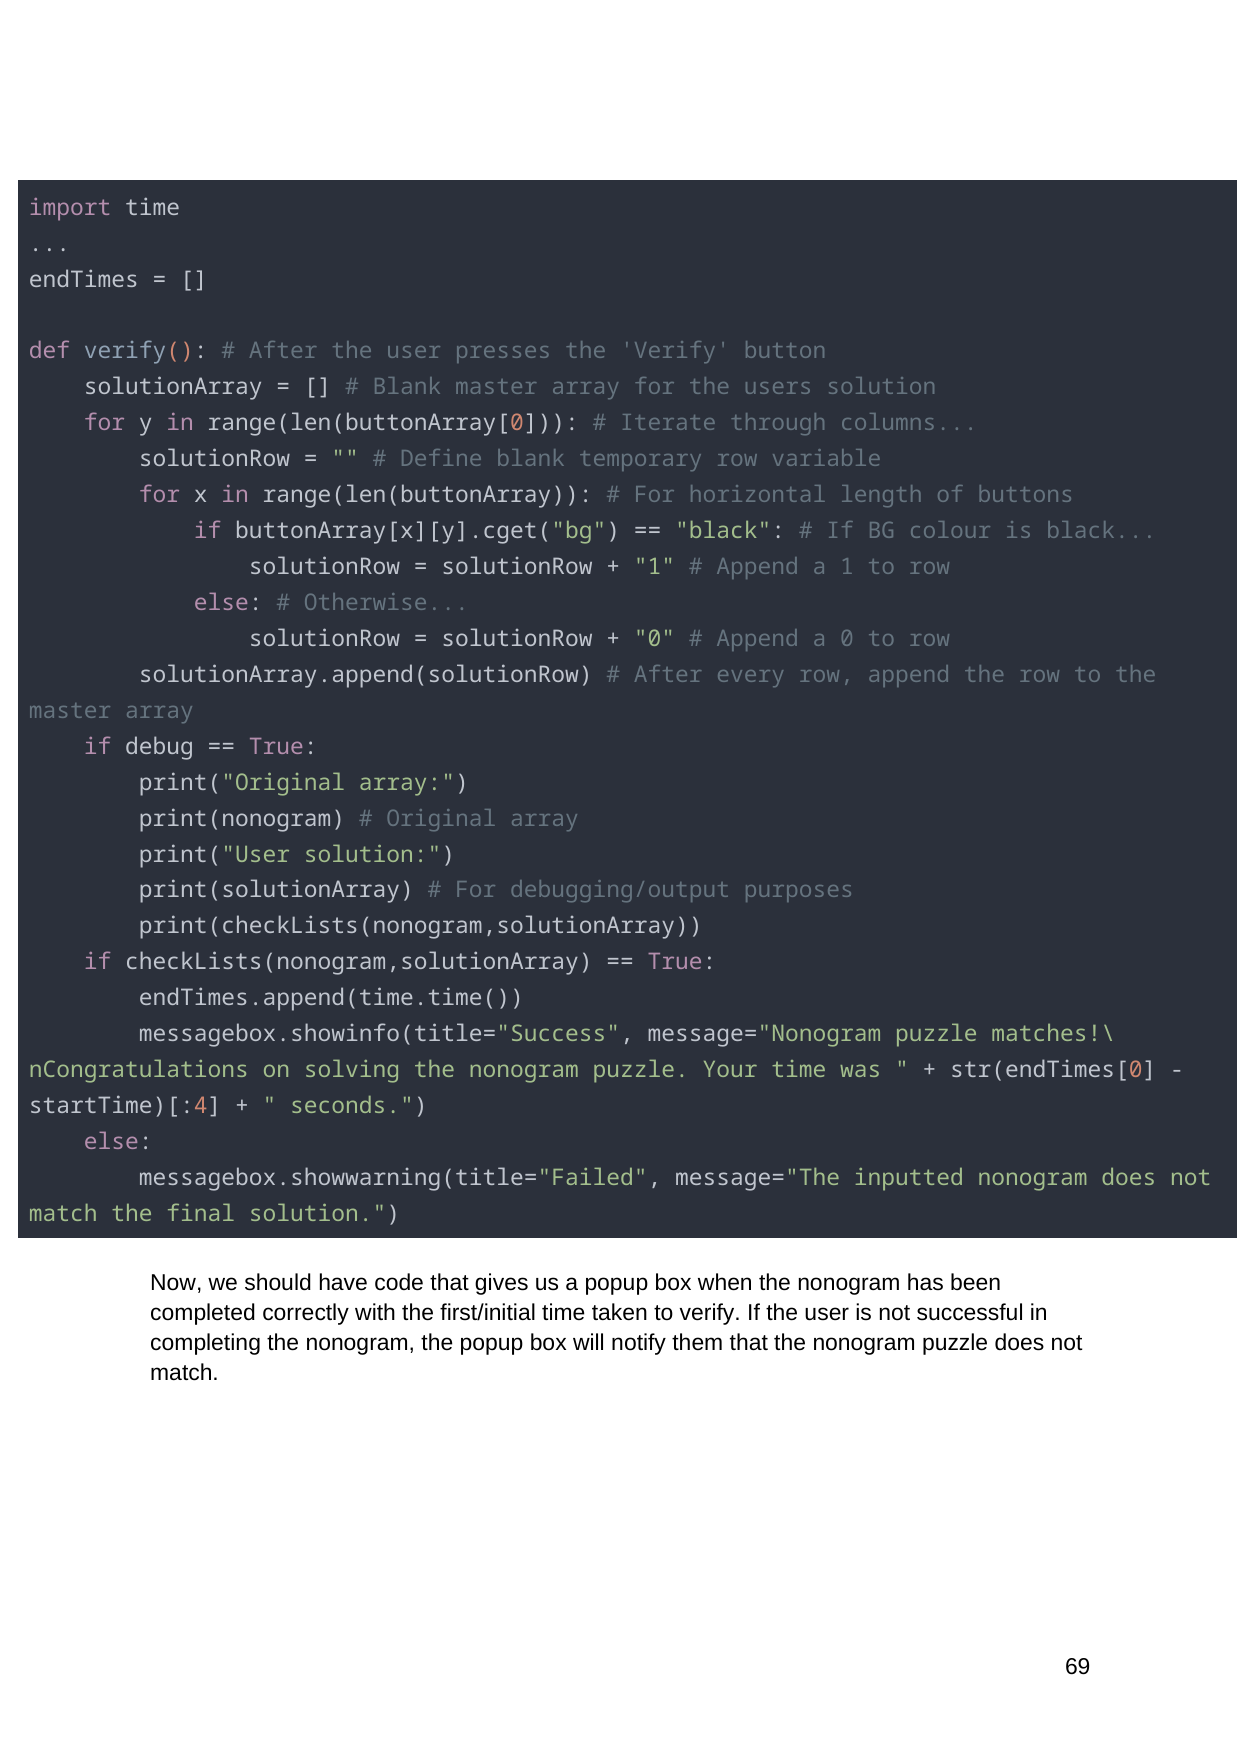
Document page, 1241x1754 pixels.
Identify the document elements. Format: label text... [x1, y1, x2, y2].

table_header import time ... endTimes = [] def verify(): # After the user presses the 'Verify' button solutionArray = [] # Blank master array for the users solution for y in range(len(buttonArray[0])): # Iterate through columns... solutionRow = "" # Define blank temporary row variable for x in range(len(buttonArray)): # For horizontal length of buttons if buttonArray[x][y].cget("bg") == "black": # If BG colour is black... solutionRow = solutionRow + "1" # Append a 1 to row else: # Otherwise... solutionRow = solutionRow + "0" # Append a 0 to row solutionArray.append(solutionRow) # After every row, append the row to the master array if debug == True: print("Original array:") print(nonogram) # Original array print("User solution:") print(solutionArray) # For debugging/output purposes print(checkLists(nonogram,solutionArray)) if checkLists(nonogram,solutionArray) == True: endTimes.append(time.time()) messagebox.showinfo(title="Success", message="Nonogram puzzle matches!\nCongratulations on solving the nonogram puzzle. Your time was " + str(endTimes[0] - startTime)[:4] + " seconds.") else: messagebox.showwarning(title="Failed", message="The inputted nonogram does not match the final solution.") [18, 180, 1237, 1238]
text Now, we should have code that gives us a popup box when the nonogram has been completed correctly with the first/initial time taken to verify. If the user is not successful in completing the nonogram, the popup box will notify them that the nonogram puzzle does not match. [150, 1269, 1090, 1386]
